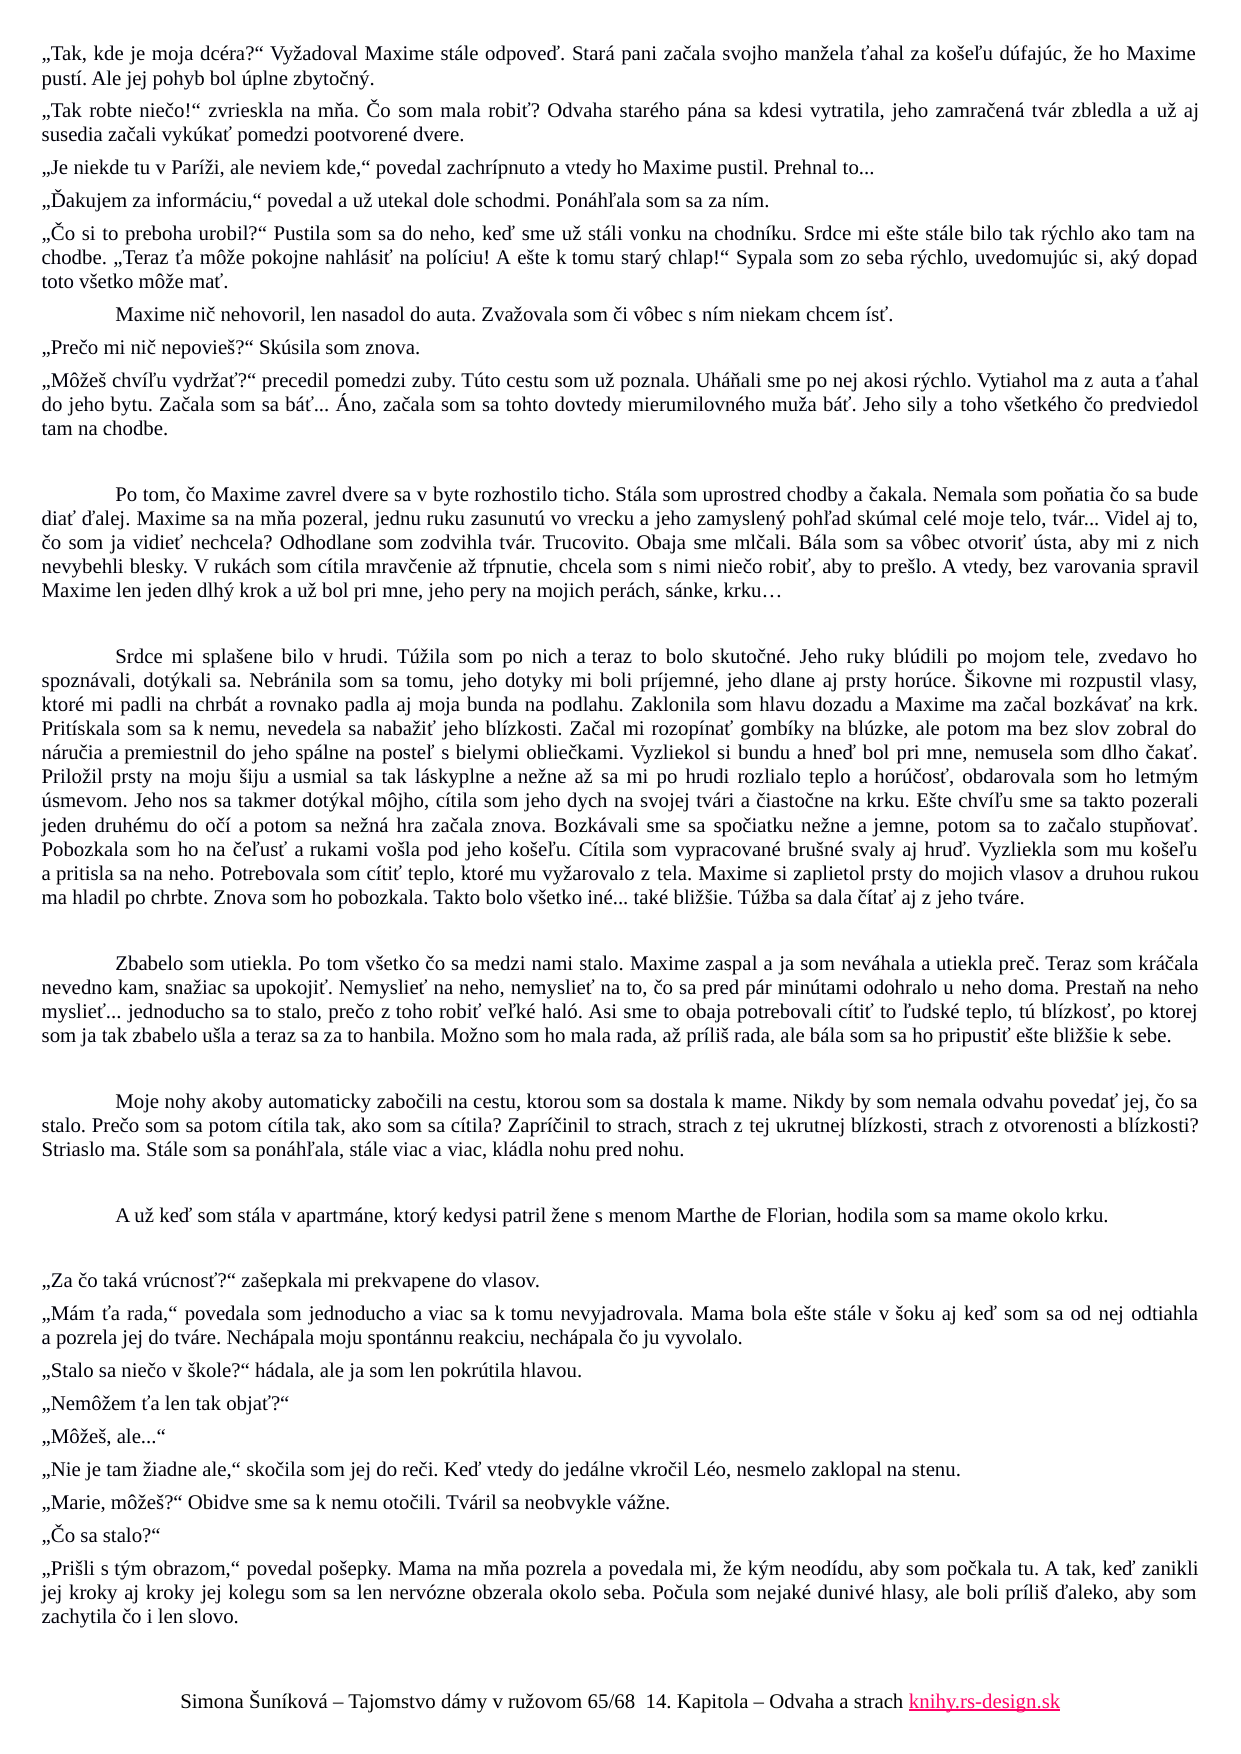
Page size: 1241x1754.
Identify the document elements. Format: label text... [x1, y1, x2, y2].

text „Nemôžem ťa len tak objať?“ [41, 1391, 1199, 1415]
text „Čo si to preboha urobil?“ Pustila som sa do neho, keď sme už stáli vonku na chodníku. Srdce mi ešte stále bilo tak rýchlo ako tam na chodbe. „Teraz ťa môže pokojne nahlásiť na políciu! A ešte k tomu starý chlap!“ Sypala som zo seba rýchlo, uvedomujúc si, aký dopad toto všetko môže mať. [41, 221, 1199, 293]
text „Ďakujem za informáciu,“ povedal a už utekal dole schodmi. Ponáhľala som sa za ním. [41, 188, 1199, 212]
text „Prečo mi nič nepovieš?“ Skúsila som znova. [41, 335, 1199, 359]
text „Tak robte niečo!“ zvrieskla na mňa. Čo som mala robiť? Odvaha starého pána sa kdesi vytratila, jeho zamračená tvár zbledla a už aj susedia začali vykúkať pomedzi pootvorené dvere. [41, 98, 1199, 146]
text „Môžeš chvíľu vydržať?“ precedil pomedzi zuby. Túto cestu som už poznala. Uháňali sme po nej akosi rýchlo. Vytiahol ma z auta a ťahal do jeho bytu. Začala som sa báť... Áno, začala som sa tohto dovtedy mierumilovného muža báť. Jeho sily a toho všetkého čo predviedol tam na chodbe. [41, 368, 1199, 440]
text Maxime nič nehovoril, len nasadol do auta. Zvažovala som či vôbec s ním niekam chcem ísť. [41, 302, 1199, 326]
text „Je niekde tu v Paríži, ale neviem kde,“ povedal zachrípnuto a vtedy ho Maxime pustil. Prehnal to... [41, 155, 1199, 179]
text „Čo sa stalo?“ [41, 1523, 1199, 1547]
text A už keď som stála v apartmáne, ktorý kedysi patril žene s menom Marthe de Florian, hodila som sa mame okolo krku. [41, 1202, 1199, 1227]
text Zbabelo som utiekla. Po tom všetko čo sa medzi nami stalo. Maxime zaspal a ja som neváhala a utiekla preč. Teraz som kráčala nevedno kam, snažiac sa upokojiť. Nemyslieť na neho, nemyslieť na to, čo sa pred pár minútami odohralo u neho doma. Prestaň na neho myslieť... jednoducho sa to stalo, prečo z toho robiť veľké haló. Asi sme to obaja potrebovali cítiť to ľudské teplo, tú blízkosť, po ktorej som ja tak zbabelo ušla a teraz sa za to hanbila. Možno som ho mala rada, až príliš rada, ale bála som sa ho pripustiť ešte bližšie k sebe. [41, 951, 1199, 1047]
text „Nie je tam žiadne ale,“ skočila som jej do reči. Keď vtedy do jedálne vkročil Léo, nesmelo zaklopal na stenu. [41, 1457, 1199, 1481]
text „Môžeš, ale...“ [41, 1424, 1199, 1448]
text „Za čo taká vrúcnosť?“ zašepkala mi prekvapene do vlasov. [41, 1268, 1199, 1292]
text „Tak, kde je moja dcéra?“ Vyžadoval Maxime stále odpoveď. Stará pani začala svojho manžela ťahal za košeľu dúfajúc, že ho Maxime pustí. Ale jej pohyb bol úplne zbytočný. [41, 41, 1199, 89]
text „Mám ťa rada,“ povedala som jednoducho a viac sa k tomu nevyjadrovala. Mama bola ešte stále v šoku aj keď som sa od nej odtiahla a pozrela jej do tváre. Nechápala moju spontánnu reakciu, nechápala čo ju vyvolalo. [41, 1301, 1199, 1349]
text „Stalo sa niečo v škole?“ hádala, ale ja som len pokrútila hlavou. [41, 1358, 1199, 1382]
text Po tom, čo Maxime zavrel dvere sa v byte rozhostilo ticho. Stála som uprostred chodby a čakala. Nemala som poňatia čo sa bude diať ďalej. Maxime sa na mňa pozeral, jednu ruku zasunutú vo vrecku a jeho zamyslený pohľad skúmal celé moje telo, tvár... Videl aj to, čo som ja vidieť nechcela? Odhodlane som zodvihla tvár. Trucovito. Obaja sme mlčali. Bála som sa vôbec otvoriť ústa, aby mi z nich nevybehli blesky. V rukách som cítila mravčenie až tŕpnutie, chcela som s nimi niečo robiť, aby to prešlo. A vtedy, bez varovania spravil Maxime len jeden dlhý krok a už bol pri mne, jeho pery na mojich perách, sánke, krku… [41, 482, 1199, 602]
text Srdce mi splašene bilo v hrudi. Túžila som po nich a teraz to bolo skutočné. Jeho ruky blúdili po mojom tele, zvedavo ho spoznávali, dotýkali sa. Nebránila som sa tomu, jeho dotyky mi boli príjemné, jeho dlane aj prsty horúce. Šikovne mi rozpustil vlasy, ktoré mi padli na chrbát a rovnako padla aj moja bunda na podlahu. Zaklonila som hlavu dozadu a Maxime ma začal bozkávať na krk. Pritískala som sa k nemu, nevedela sa nabažiť jeho blízkosti. Začal mi rozopínať gombíky na blúzke, ale potom ma bez slov zobral do náručia a premiestnil do jeho spálne na posteľ s bielymi obliečkami. Vyzliekol si bundu a hneď bol pri mne, nemusela som dlho čakať. Priložil prsty na moju šiju a usmial sa tak láskyplne a nežne až sa mi po hrudi rozlialo teplo a horúčosť, obdarovala som ho letmým úsmevom. Jeho nos sa takmer dotýkal môjho, cítila som jeho dych na svojej tvári a čiastočne na krku. Ešte chvíľu sme sa takto pozerali jeden druhému do očí a potom sa nežná hra začala znova. Bozkávali sme sa spočiatku nežne a jemne, potom sa to začalo stupňovať. Pobozkala som ho na čeľusť a rukami vošla pod jeho košeľu. Cítila som vypracované brušné svaly aj hruď. Vyzliekla som mu košeľu a pritisla sa na neho. Potrebovala som cítiť teplo, ktoré mu vyžarovalo z tela. Maxime si zaplietol prsty do mojich vlasov a druhou rukou ma hladil po chrbte. Znova som ho pobozkala. Takto bolo všetko iné... také bližšie. Túžba sa dala čítať aj z jeho tváre. [41, 644, 1199, 909]
text „Prišli s tým obrazom,“ povedal pošepky. Mama na mňa pozrela a povedala mi, že kým neodídu, aby som počkala tu. A tak, keď zanikli jej kroky aj kroky jej kolegu som sa len nervózne obzerala okolo seba. Počula som nejaké dunivé hlasy, ale boli príliš ďaleko, aby som zachytila čo i len slovo. [41, 1556, 1199, 1628]
text „Marie, môžeš?“ Obidve sme sa k nemu otočili. Tváril sa neobvykle vážne. [41, 1490, 1199, 1514]
text Moje nohy akoby automaticky zabočili na cestu, ktorou som sa dostala k mame. Nikdy by som nemala odvahu povedať jej, čo sa stalo. Prečo som sa potom cítila tak, ako som sa cítila? Zapríčinil to strach, strach z tej ukrutnej blízkosti, strach z otvorenosti a blízkosti? Striaslo ma. Stále som sa ponáhľala, stále viac a viac, kládla nohu pred nohu. [41, 1088, 1199, 1161]
